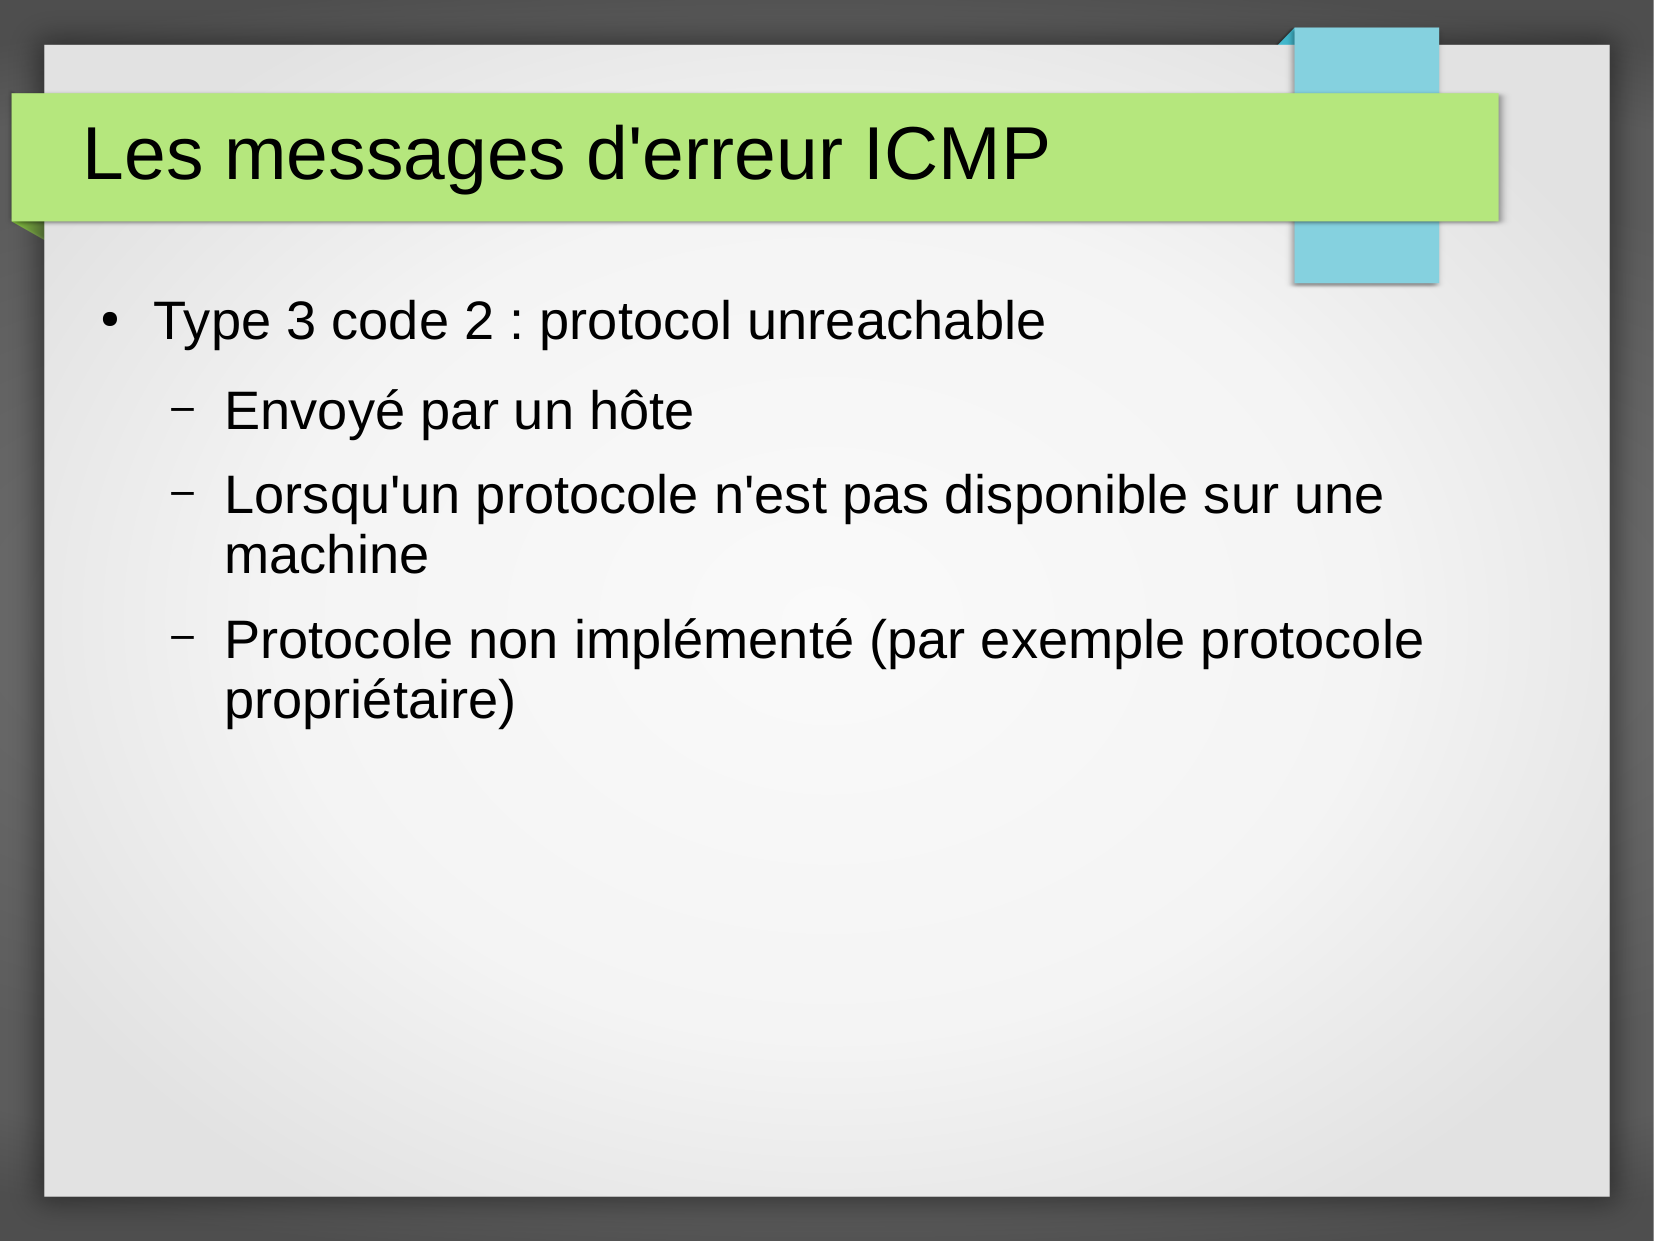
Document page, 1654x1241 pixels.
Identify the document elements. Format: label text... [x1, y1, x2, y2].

list Type 3 code 2 : protocol unreachable Envoyé par un hôte Lorsqu'un protocole n'est pas disponible sur une machine Protocole non implémenté (par exemple protocole propriétaire) [82, 290, 1571, 1010]
picture [0, 0, 1654, 1241]
title Les messages d'erreur ICMP [82, 94, 1264, 213]
